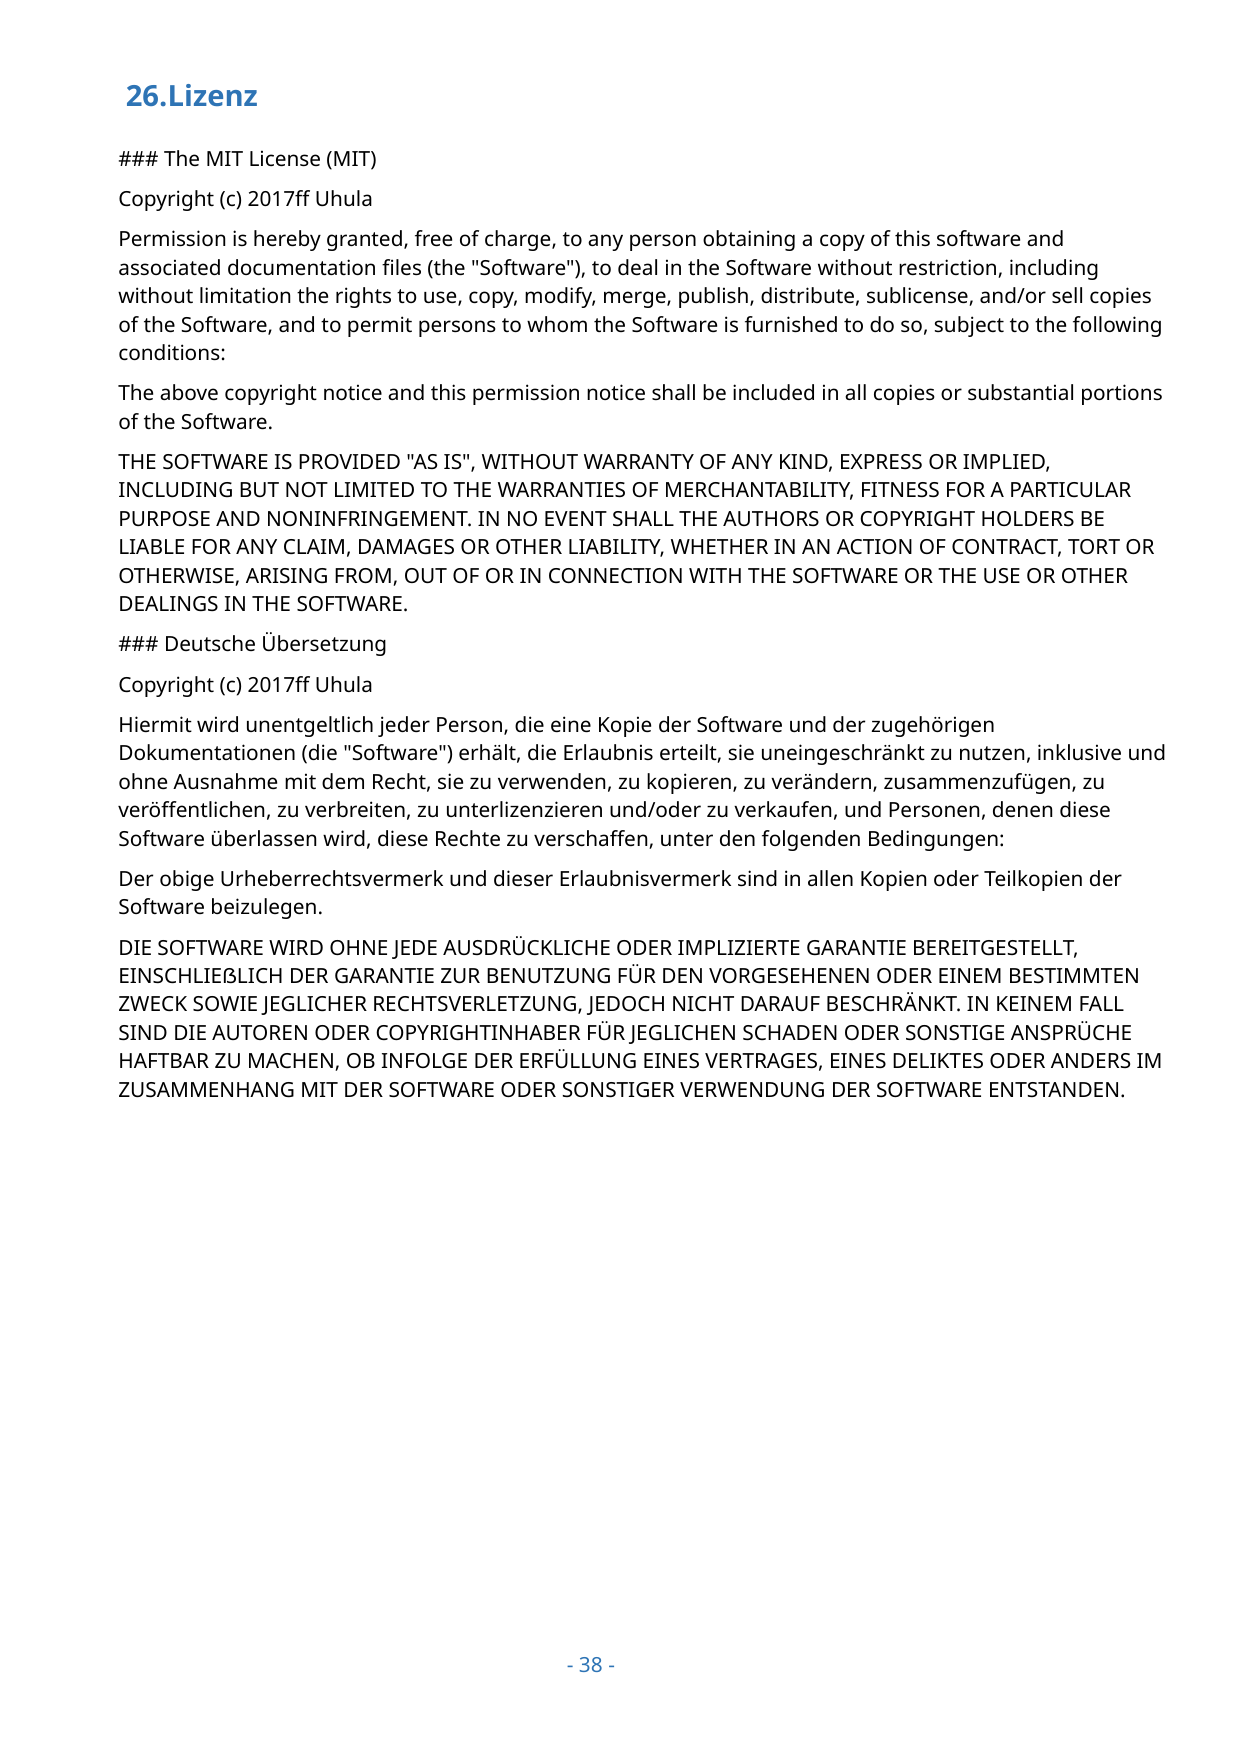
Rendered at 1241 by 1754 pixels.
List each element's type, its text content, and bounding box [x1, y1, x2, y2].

text DIE SOFTWARE WIRD OHNE JEDE AUSDRÜCKLICHE ODER IMPLIZIERTE GARANTIE BEREITGESTELLT, EINSCHLIEẞLICH DER GARANTIE ZUR BENUTZUNG FÜR DEN VORGESEHENEN ODER EINEM BESTIMMTEN ZWECK SOWIE JEGLICHER RECHTSVERLETZUNG, JEDOCH NICHT DARAUF BESCHRÄNKT. IN KEINEM FALL SIND DIE AUTOREN ODER COPYRIGHTINHABER FÜR JEGLICHEN SCHADEN ODER SONSTIGE ANSPRÜCHE HAFTBAR ZU MACHEN, OB INFOLGE DER ERFÜLLUNG EINES VERTRAGES, EINES DELIKTES ODER ANDERS IM ZUSAMMENHANG MIT DER SOFTWARE ODER SONSTIGER VERWENDUNG DER SOFTWARE ENTSTANDEN. [118, 933, 1169, 1103]
subtitle Lizenz [118, 75, 1169, 115]
text The above copyright notice and this permission notice shall be included in all copies or substantial portions of the Software. [118, 378, 1169, 435]
text ### The MIT License (MIT) [118, 144, 1169, 173]
text Permission is hereby granted, free of charge, to any person obtaining a copy of this software and associated documentation files (the "Software"), to deal in the Software without restriction, including without limitation the rights to use, copy, modify, merge, publish, distribute, sublicense, and/or sell copies of the Software, and to permit persons to whom the Software is furnished to do so, subject to the following conditions: [118, 224, 1169, 367]
text Copyright (c) 2017ff Uhula [118, 184, 1169, 213]
text THE SOFTWARE IS PROVIDED "AS IS", WITHOUT WARRANTY OF ANY KIND, EXPRESS OR IMPLIED, INCLUDING BUT NOT LIMITED TO THE WARRANTIES OF MERCHANTABILITY, FITNESS FOR A PARTICULAR PURPOSE AND NONINFRINGEMENT. IN NO EVENT SHALL THE AUTHORS OR COPYRIGHT HOLDERS BE LIABLE FOR ANY CLAIM, DAMAGES OR OTHER LIABILITY, WHETHER IN AN ACTION OF CONTRACT, TORT OR OTHERWISE, ARISING FROM, OUT OF OR IN CONNECTION WITH THE SOFTWARE OR THE USE OR OTHER DEALINGS IN THE SOFTWARE. [118, 447, 1169, 618]
text Hiermit wird unentgeltlich jeder Person, die eine Kopie der Software und der zugehörigen Dokumentationen (die "Software") erhält, die Erlaubnis erteilt, sie uneingeschränkt zu nutzen, inklusive und ohne Ausnahme mit dem Recht, sie zu verwenden, zu kopieren, zu verändern, zusammenzufügen, zu veröffentlichen, zu verbreiten, zu unterlizenzieren und/oder zu verkaufen, und Personen, denen diese Software überlassen wird, diese Rechte zu verschaffen, unter den folgenden Bedingungen: [118, 710, 1169, 852]
text Der obige Urheberrechtsvermerk und dieser Erlaubnisvermerk sind in allen Kopien oder Teilkopien der Software beizulegen. [118, 864, 1169, 921]
text Copyright (c) 2017ff Uhula [118, 670, 1169, 698]
text ### Deutsche Übersetzung [118, 629, 1169, 658]
